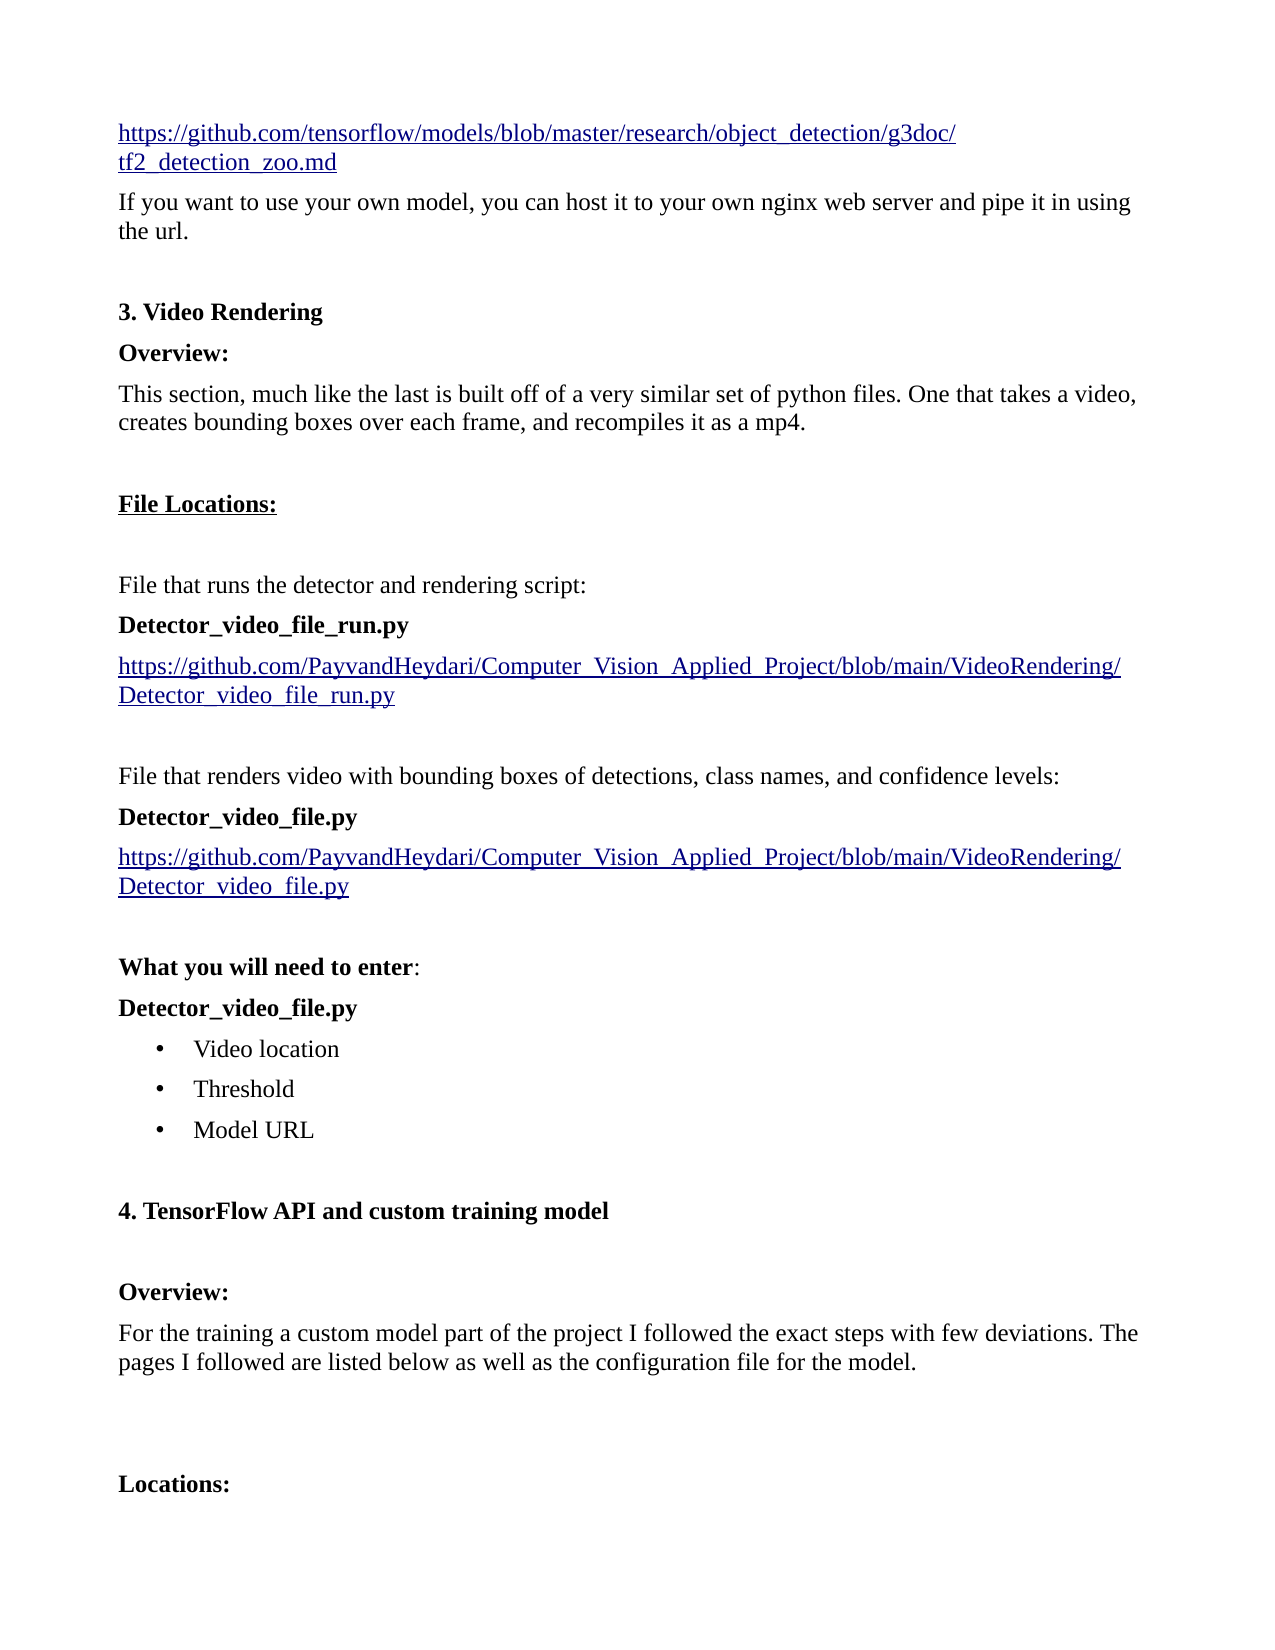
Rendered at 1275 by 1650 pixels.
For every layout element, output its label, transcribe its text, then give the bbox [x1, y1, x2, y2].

text Detector_video_file.py [118, 993, 1157, 1022]
text For the training a custom model part of the project I followed the exact steps with few deviations. The pages I followed are listed below as well as the configuration file for the model. [118, 1318, 1157, 1376]
text Overview: [118, 338, 1157, 367]
text 4. TensorFlow API and custom training model [118, 1196, 1157, 1225]
text 3. Video Rendering [118, 297, 1157, 326]
text File that renders video with bounding boxes of detections, class names, and confidence levels: [118, 761, 1157, 790]
text https://github.com/PayvandHeydari/Computer_Vision_Applied_Project/blob/main/VideoRendering/Detector_video_file.py [118, 842, 1157, 900]
text https://github.com/PayvandHeydari/Computer_Vision_Applied_Project/blob/main/VideoRendering/Detector_video_file_run.py [118, 651, 1157, 709]
list Model URL [156, 1115, 1157, 1144]
text File that runs the detector and rendering script: [118, 570, 1157, 599]
text Locations: [118, 1469, 1157, 1497]
text This section, much like the last is built off of a very similar set of python files. One that takes a video, creates bounding boxes over each frame, and recompiles it as a mp4. [118, 379, 1157, 436]
list Video location [156, 1034, 1157, 1062]
text Detector_video_file.py [118, 802, 1157, 831]
text Overview: [118, 1277, 1157, 1306]
list Threshold [156, 1074, 1157, 1103]
text If you want to use your own model, you can host it to your own nginx web server and pipe it in using the url. [118, 187, 1157, 245]
text File Locations: [118, 489, 1157, 517]
text https://github.com/tensorflow/models/blob/master/research/object_detection/g3doc/tf2_detection_zoo.md [118, 118, 1157, 176]
text What you will need to enter: [118, 952, 1157, 981]
text Detector_video_file_run.py [118, 611, 1157, 639]
